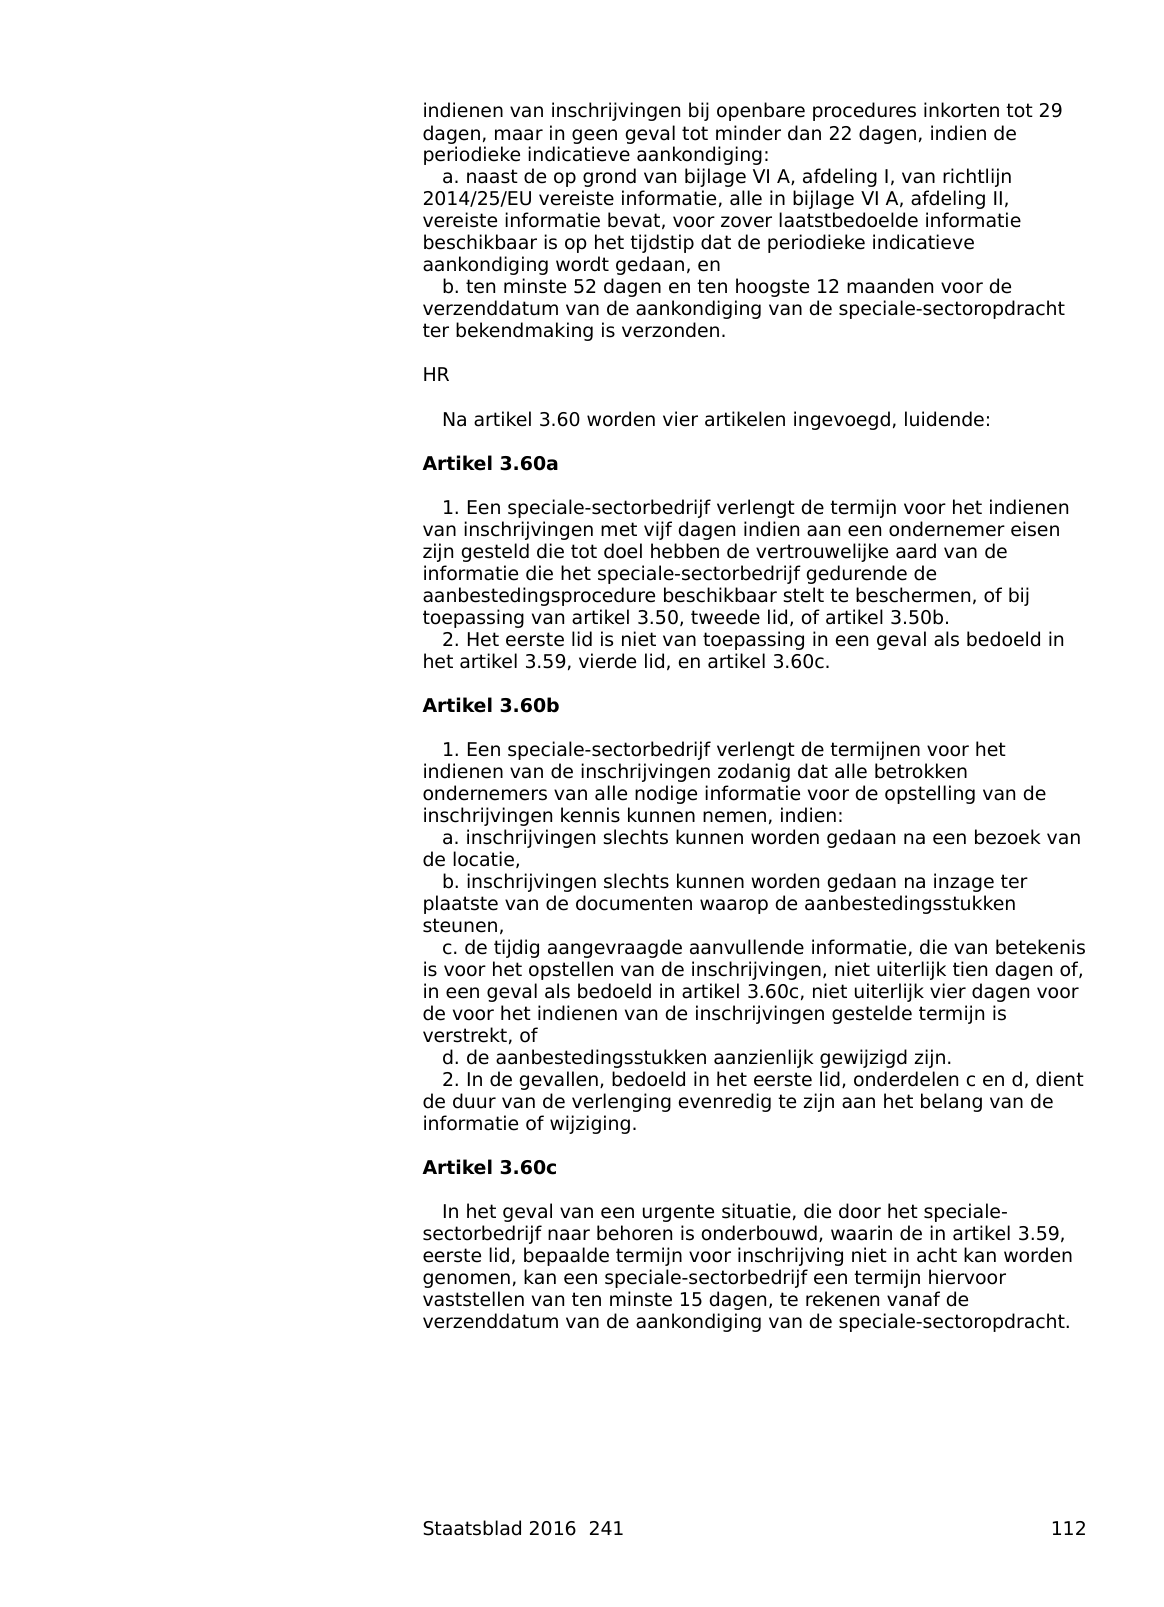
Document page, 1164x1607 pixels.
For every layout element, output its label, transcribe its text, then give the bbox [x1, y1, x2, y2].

text d. de aanbestedingsstukken aanzienlijk gewijzigd zijn. [422, 1047, 1087, 1069]
text 1. Een speciale-sectorbedrijf verlengt de termijn voor het indienen van inschrijvingen met vijf dagen indien aan een ondernemer eisen zijn gesteld die tot doel hebben de vertrouwelijke aard van de informatie die het speciale-sectorbedrijf gedurende de aanbestedingsprocedure beschikbaar stelt te beschermen, of bij toepassing van artikel 3.50, tweede lid, of artikel 3.50b. [422, 497, 1087, 629]
text In het geval van een urgente situatie, die door het speciale-sectorbedrijf naar behoren is onderbouwd, waarin de in artikel 3.59, eerste lid, bepaalde termijn voor inschrijving niet in acht kan worden genomen, kan een speciale-sectorbedrijf een termijn hiervoor vaststellen van ten minste 15 dagen, te rekenen vanaf de verzenddatum van de aankondiging van de speciale-sectoropdracht. [422, 1201, 1087, 1333]
text 2. Het eerste lid is niet van toepassing in een geval als bedoeld in het artikel 3.59, vierde lid, en artikel 3.60c. [422, 629, 1087, 673]
text b. ten minste 52 dagen en ten hoogste 12 maanden voor de verzenddatum van de aankondiging van de speciale-sectoropdracht ter bekendmaking is verzonden. [422, 276, 1087, 342]
subtitle Artikel 3.60c [422, 1157, 1087, 1179]
text b. inschrijvingen slechts kunnen worden gedaan na inzage ter plaatste van de documenten waarop de aanbestedingsstukken steunen, [422, 871, 1087, 937]
text Na artikel 3.60 worden vier artikelen ingevoegd, luidende: [422, 408, 1087, 431]
text c. de tijdig aangevraagde aanvullende informatie, die van betekenis is voor het opstellen van de inschrijvingen, niet uiterlijk tien dagen of, in een geval als bedoeld in artikel 3.60c, niet uiterlijk vier dagen voor de voor het indienen van de inschrijvingen gestelde termijn is verstrekt, of [422, 937, 1087, 1047]
text 1. Een speciale-sectorbedrijf verlengt de termijnen voor het indienen van de inschrijvingen zodanig dat alle betrokken ondernemers van alle nodige informatie voor de opstelling van de inschrijvingen kennis kunnen nemen, indien: [422, 739, 1087, 827]
subtitle Artikel 3.60a [422, 453, 1087, 475]
text indienen van inschrijvingen bij openbare procedures inkorten tot 29 dagen, maar in geen geval tot minder dan 22 dagen, indien de periodieke indicatieve aankondiging: [422, 100, 1087, 166]
text a. naast de op grond van bijlage VI A, afdeling I, van richtlijn 2014/25/EU vereiste informatie, alle in bijlage VI A, afdeling II, vereiste informatie bevat, voor zover laatstbedoelde informatie beschikbaar is op het tijdstip dat de periodieke indicatieve aankondiging wordt gedaan, en [422, 166, 1087, 276]
text 2. In de gevallen, bedoeld in het eerste lid, onderdelen c en d, dient de duur van de verlenging evenredig te zijn aan het belang van de informatie of wijziging. [422, 1069, 1087, 1135]
text a. inschrijvingen slechts kunnen worden gedaan na een bezoek van de locatie, [422, 827, 1087, 871]
text HR [422, 364, 1087, 386]
subtitle Artikel 3.60b [422, 695, 1087, 717]
